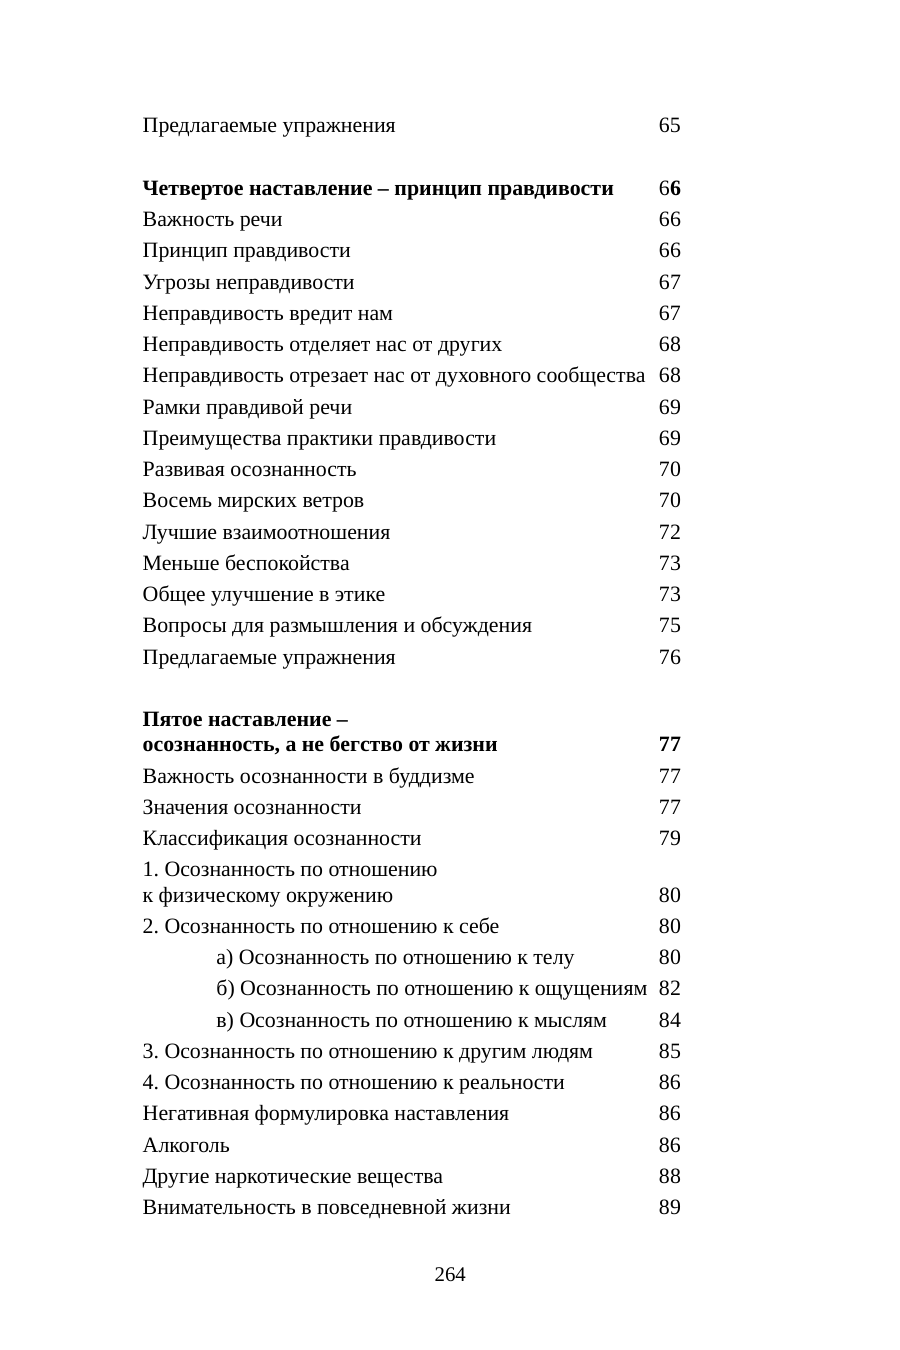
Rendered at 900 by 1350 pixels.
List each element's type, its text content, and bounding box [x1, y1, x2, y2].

text Общее улучшение в этике 73 [142, 581, 757, 606]
text Значения осознанности 77 [142, 794, 757, 819]
text Лучшие взаимоотношения 72 [142, 519, 757, 544]
text Алкоголь 86 [142, 1132, 757, 1157]
text 1. Осознанность по отношению к физическому окружению 80 [142, 856, 757, 907]
text Другие наркотические вещества 88 [142, 1163, 757, 1188]
text Угрозы неправдивости 67 [142, 269, 757, 294]
text Меньше беспокойства 73 [142, 550, 757, 575]
text Пятое наставление – осознанность, а не бегство от жизни 77 [142, 706, 757, 757]
text Восемь мирских ветров 70 [142, 487, 757, 513]
text Предлагаемые упражнения 65 [142, 112, 757, 138]
text а) Осознанность по отношению к телу 80 [142, 944, 757, 969]
text Негативная формулировка наставления 86 [142, 1100, 757, 1126]
text 2. Осознанность по отношению к себе 80 [142, 913, 757, 938]
text в) Осознанность по отношению к мыслям 84 [142, 1007, 757, 1032]
text Неправдивость отрезает нас от духовного сообщества 68 [142, 362, 757, 388]
text Рамки правдивой речи 69 [142, 394, 757, 419]
text Внимательность в повседневной жизни 89 [142, 1194, 757, 1219]
text Вопросы для размышления и обсуждения 75 [142, 612, 757, 638]
text Преимущества практики правдивости 69 [142, 425, 757, 450]
text Неправдивость вредит нам 67 [142, 300, 757, 325]
text Классификация осознанности 79 [142, 825, 757, 850]
text 3. Осознанность по отношению к другим людям 85 [142, 1038, 757, 1063]
text Неправдивость отделяет нас от других 68 [142, 331, 757, 356]
text Важность речи 66 [142, 206, 757, 231]
text 4. Осознанность по отношению к реальности 86 [142, 1069, 757, 1094]
text Предлагаемые упражнения 76 [142, 644, 757, 669]
text Четвертое наставление – принцип правдивости 66 [142, 175, 757, 200]
text Важность осознанности в буддизме 77 [142, 763, 757, 788]
text Принцип правдивости 66 [142, 237, 757, 263]
text б) Осознанность по отношению к ощущениям 82 [142, 975, 757, 1001]
text Развивая осознанность 70 [142, 456, 757, 481]
